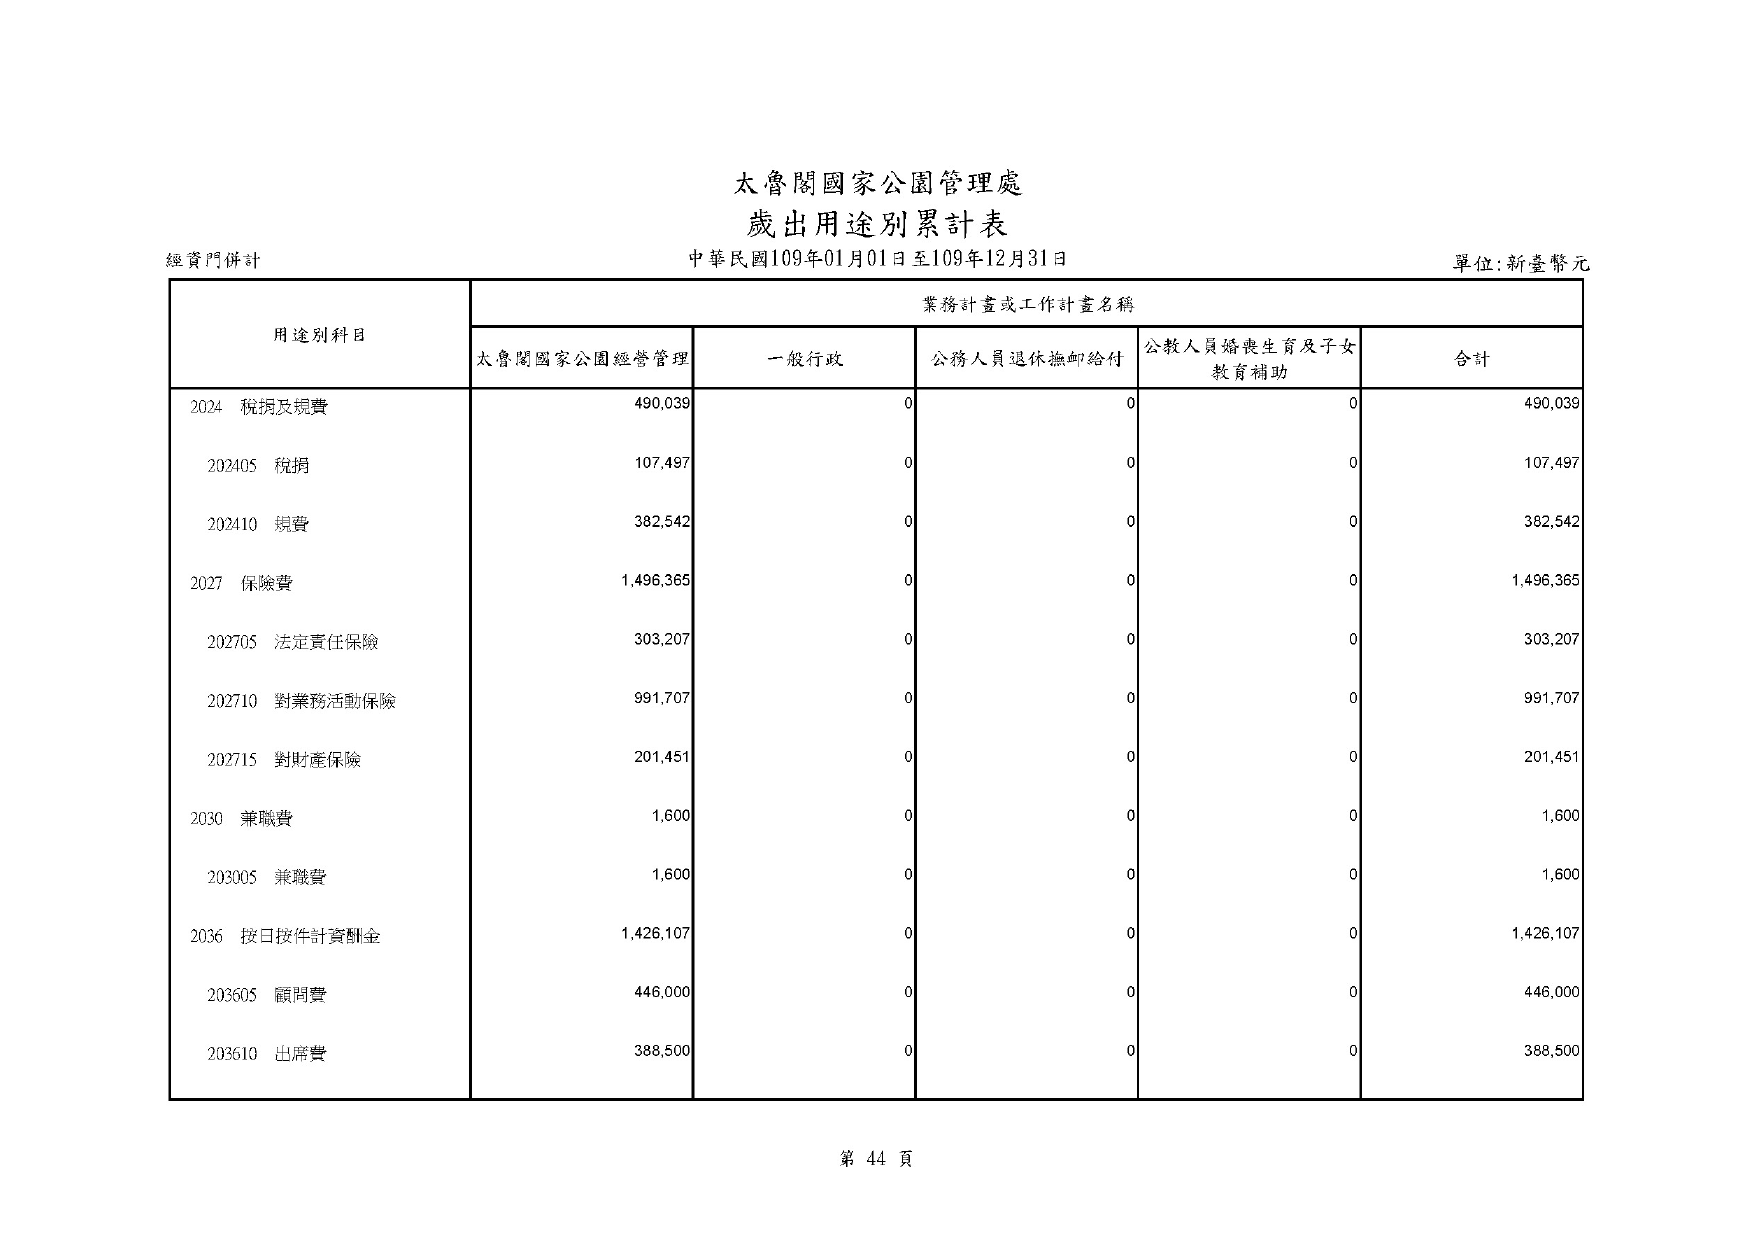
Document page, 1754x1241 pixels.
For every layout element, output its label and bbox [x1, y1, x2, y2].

picture [59, 59, 1695, 1216]
